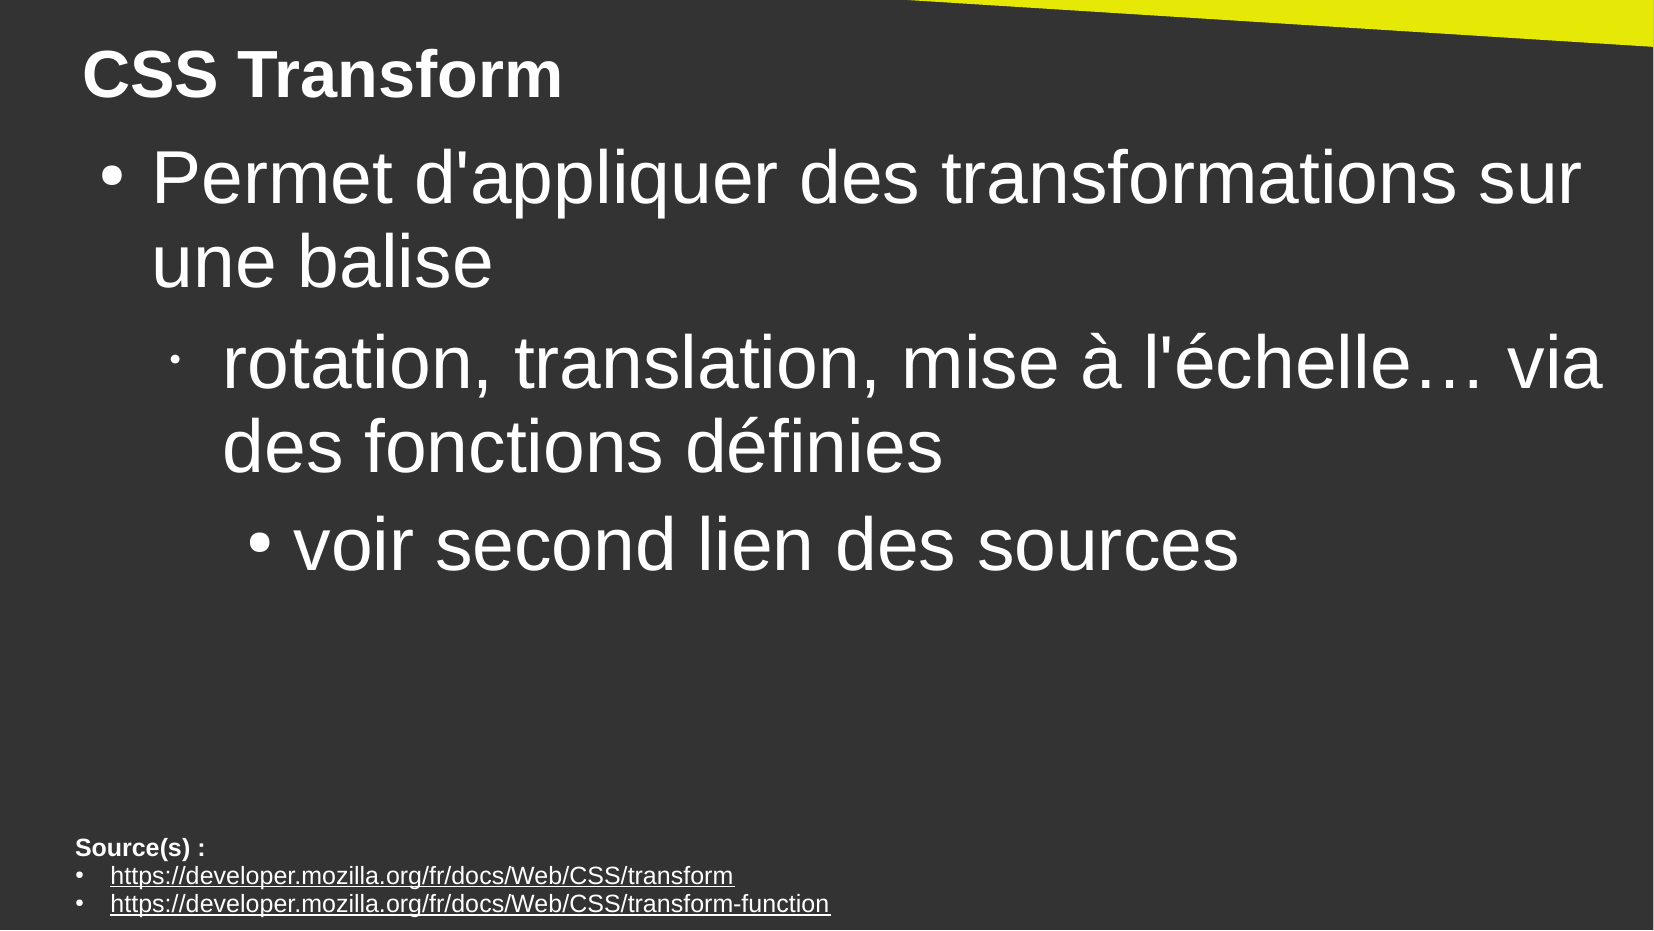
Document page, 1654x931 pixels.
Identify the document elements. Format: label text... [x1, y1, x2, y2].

list Permet d'appliquer des transformations sur une balise rotation, translation, mise à l'échelle… via des fonctions définies voir second lien des sources [80, 135, 1620, 733]
text_box [907, 0, 1654, 47]
text_box Source(s) : https://developer.mozilla.org/fr/docs/Web/CSS/transform https://developer.mozilla.org/fr/docs/Web/CSS/transform-function [60, 826, 1546, 926]
title CSS Transform [82, 37, 1571, 114]
